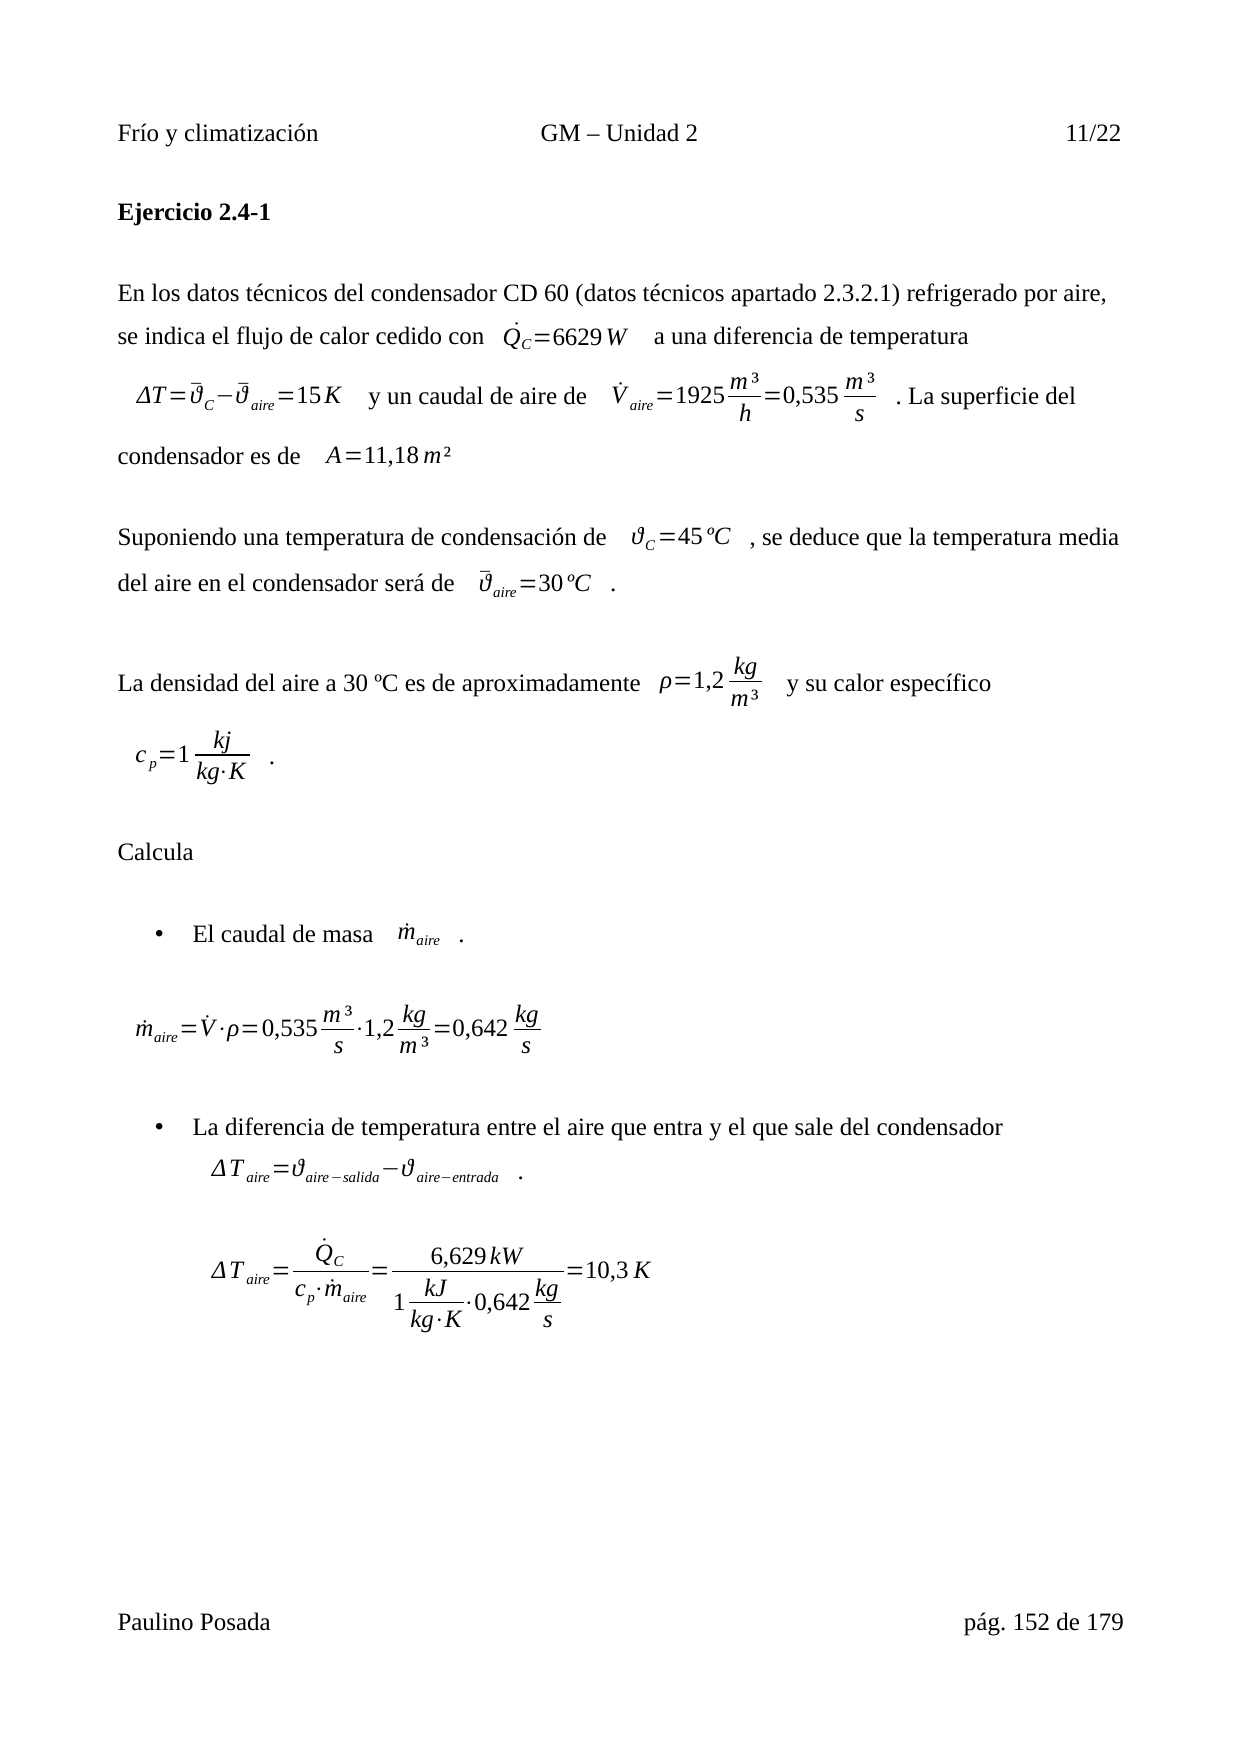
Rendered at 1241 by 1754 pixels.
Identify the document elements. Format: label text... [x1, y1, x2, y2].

list La diferencia de temperatura entre el aire que entra y el que sale del condensador. [155, 1112, 1123, 1186]
list El caudal de masa . [155, 918, 1123, 949]
text Ejercicio 2.4-1 [117, 197, 1123, 226]
text En los datos técnicos del condensador CD 60 (datos técnicos apartado 2.3.2.1) refrigerado por aire, se indica el flujo de calor cedido con a una diferencia de temperatura y un caudal de aire de . La superficie del condensador es de [117, 278, 1123, 470]
text Calcula [117, 837, 1123, 866]
text Suponiendo una temperatura de condensación de , se deduce que la temperatura media del aire en el condensador será de . [117, 522, 1123, 601]
text La densidad del aire a 30 ºC es de aproximadamente y su calor específico . [117, 653, 1123, 785]
